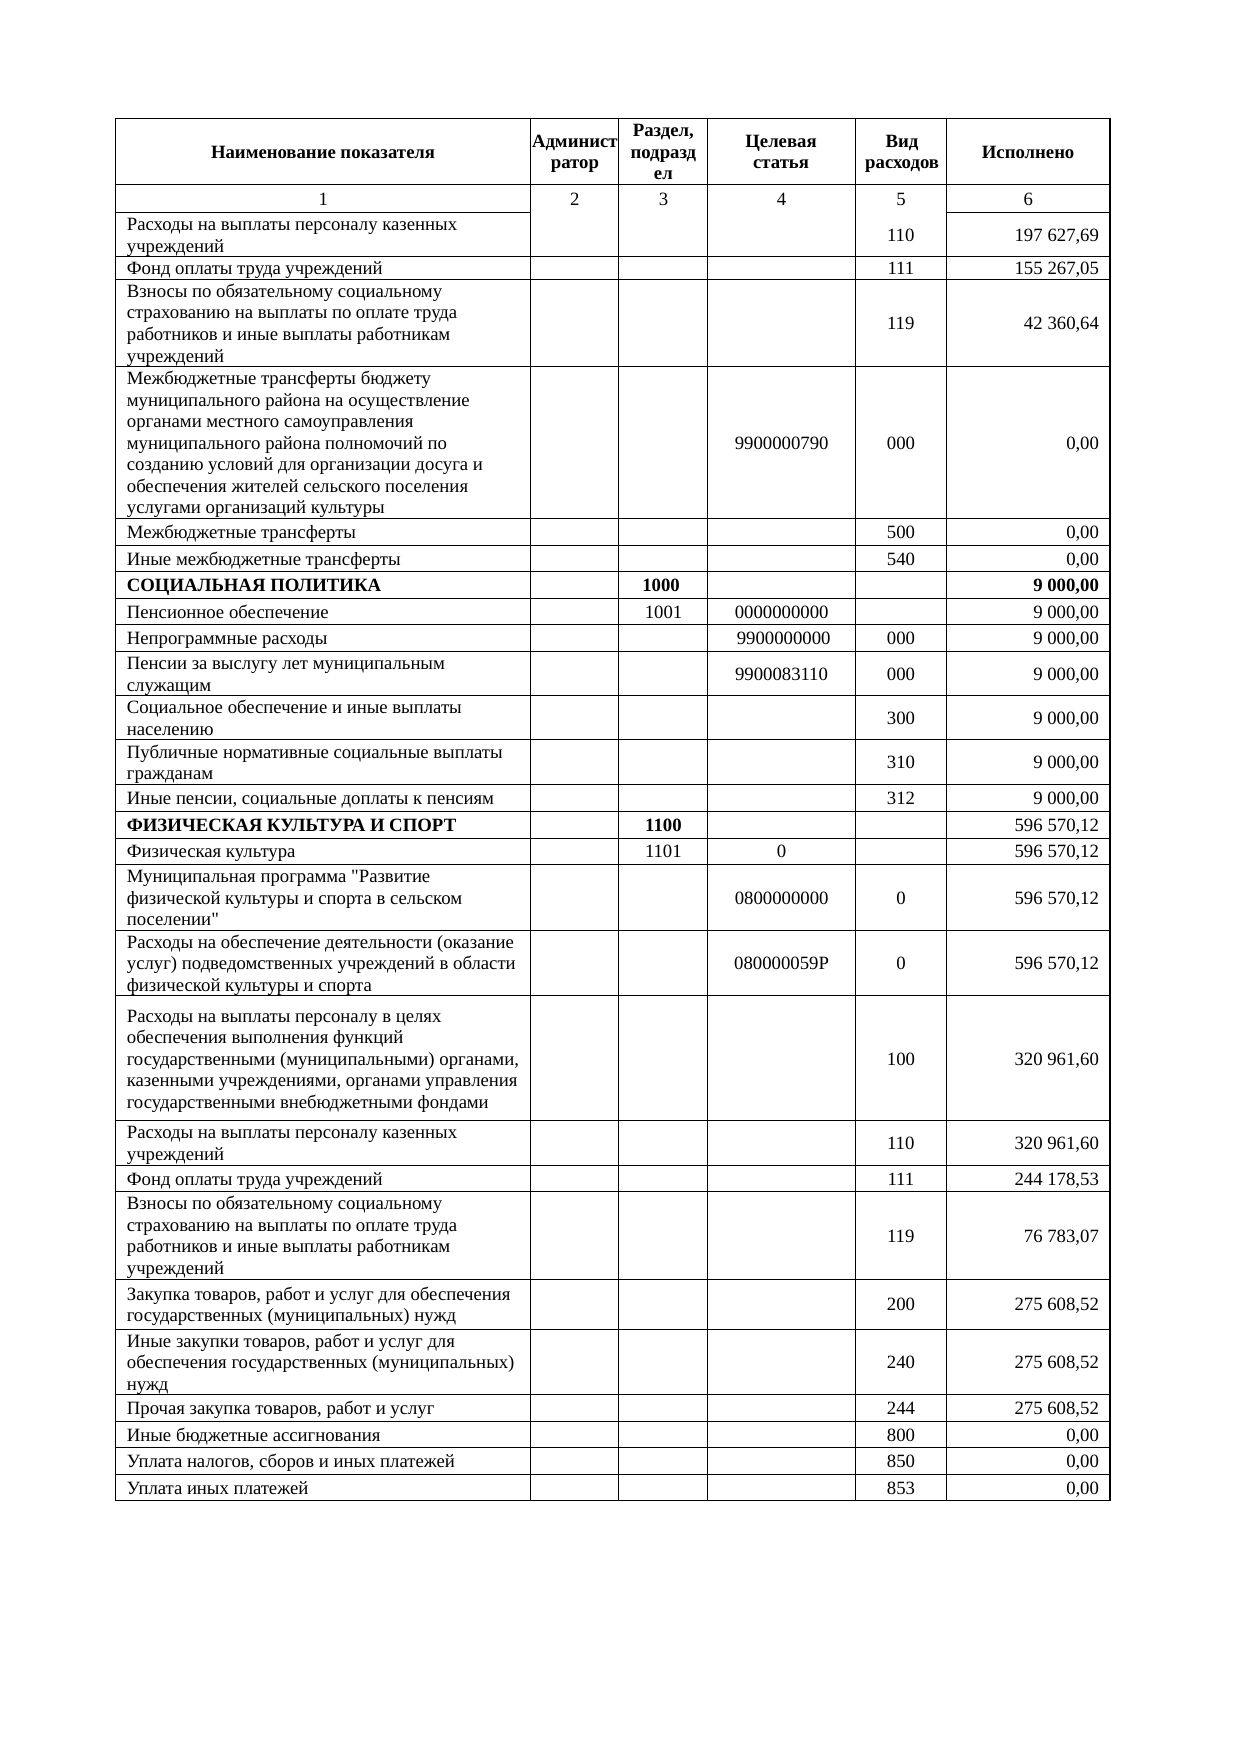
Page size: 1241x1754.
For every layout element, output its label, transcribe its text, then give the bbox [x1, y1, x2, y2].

table_cell [619, 785, 707, 811]
table_cell [531, 572, 618, 598]
table_cell 9 000,00 [947, 785, 1109, 811]
table_cell [619, 280, 707, 366]
table_cell Закупка товаров, работ и услуг для обеспечения государственных (муниципальных) нужд [116, 1280, 530, 1328]
table_cell 310 [856, 740, 946, 784]
table_cell Расходы на выплаты персоналу в целях обеспечения выполнения функций государственными (муниципальными) органами, казенными учреждениями, органами управления государственными внебюджетными фондами [116, 996, 530, 1120]
table_cell 240 [856, 1330, 946, 1394]
table_cell Пенсии за выслугу лет муниципальным служащим [116, 652, 530, 695]
table_cell [619, 625, 707, 651]
table_cell 275 608,52 [947, 1395, 1109, 1421]
table_header Наименование показателя [116, 119, 530, 184]
table_cell Социальное обеспечение и иные выплаты населению [116, 696, 530, 739]
table_cell [708, 1192, 855, 1278]
table_cell Фонд оплаты труда учреждений [116, 257, 530, 279]
table_header Целевая статья [708, 119, 855, 184]
table_cell 244 178,53 [947, 1166, 1109, 1191]
table_cell 155 267,05 [947, 257, 1109, 279]
table_cell 9 000,00 [947, 696, 1109, 739]
table_cell [619, 865, 707, 930]
table_cell 111 [856, 257, 946, 279]
table_cell Пенсионное обеспечение [116, 599, 530, 624]
table_cell [708, 1121, 855, 1164]
table_cell [531, 865, 618, 930]
table_cell Межбюджетные трансферты бюджету муниципального района на осуществление органами местного самоуправления муниципального района полномочий по созданию условий для организации досуга и обеспечения жителей сельского поселения услугами организаций культуры [116, 367, 530, 518]
table_cell [531, 1395, 618, 1421]
table_cell 200 [856, 1280, 946, 1328]
table_cell 9900000000 [708, 625, 855, 651]
table_cell 853 [856, 1475, 946, 1500]
table_cell 1 [116, 185, 530, 212]
table_cell [531, 519, 618, 544]
table_cell Взносы по обязательному социальному страхованию на выплаты по оплате труда работников и иные выплаты работникам учреждений [116, 280, 530, 366]
table_cell Физическая культура [116, 839, 530, 864]
table_cell [619, 546, 707, 571]
table_cell СОЦИАЛЬНАЯ ПОЛИТИКА [116, 572, 530, 598]
table_cell [619, 1280, 707, 1328]
table_cell [531, 812, 618, 837]
table_cell Уплата иных платежей [116, 1475, 530, 1500]
table_cell 76 783,07 [947, 1192, 1109, 1278]
table_cell [856, 812, 946, 837]
table_cell [619, 1475, 707, 1500]
table_cell Иные бюджетные ассигнования [116, 1422, 530, 1447]
table_cell [619, 1166, 707, 1191]
table_cell 596 570,12 [947, 839, 1109, 864]
table_cell 0,00 [947, 367, 1109, 518]
table_cell 9 000,00 [947, 652, 1109, 695]
table_cell [531, 212, 618, 256]
table_cell Расходы на выплаты персоналу казенных учреждений [116, 213, 530, 256]
table_cell ФИЗИЧЕСКАЯ КУЛЬТУРА И СПОРТ [116, 812, 530, 837]
table_cell [531, 1475, 618, 1500]
table_header Раздел, подраздел [619, 119, 707, 184]
table_cell [619, 1448, 707, 1474]
table_cell 312 [856, 785, 946, 811]
table_cell [619, 212, 707, 256]
table_cell Иные закупки товаров, работ и услуг для обеспечения государственных (муниципальных) нужд [116, 1330, 530, 1394]
table_cell [531, 625, 618, 651]
table_cell [531, 696, 618, 739]
table_cell 320 961,60 [947, 1121, 1109, 1164]
table_cell Уплата налогов, сборов и иных платежей [116, 1448, 530, 1474]
table_cell [619, 931, 707, 995]
table_cell 197 627,69 [947, 213, 1109, 256]
table_cell 000 [856, 652, 946, 695]
table_cell [708, 1280, 855, 1328]
table_cell [531, 1192, 618, 1278]
table_cell 1000 [619, 572, 707, 598]
table_cell [708, 572, 855, 598]
table_cell 9 000,00 [947, 572, 1109, 598]
table_cell [619, 652, 707, 695]
table_cell 110 [856, 1121, 946, 1164]
table_cell 000 [856, 367, 946, 518]
table_cell 9 000,00 [947, 740, 1109, 784]
table_cell Публичные нормативные социальные выплаты гражданам [116, 740, 530, 784]
table_cell [708, 212, 855, 256]
table_cell Иные межбюджетные трансферты [116, 546, 530, 571]
table_cell [708, 519, 855, 544]
table_cell 596 570,12 [947, 931, 1109, 995]
table_cell [619, 367, 707, 518]
table_cell 9900000790 [708, 367, 855, 518]
table_cell 0800000000 [708, 865, 855, 930]
table_cell 300 [856, 696, 946, 739]
table_cell [531, 257, 618, 279]
table_cell [708, 785, 855, 811]
table_cell 6 [947, 185, 1109, 212]
table_cell [856, 839, 946, 864]
table_cell 1101 [619, 839, 707, 864]
table_cell 0,00 [947, 1475, 1109, 1500]
table_cell [619, 519, 707, 544]
table_cell [708, 812, 855, 837]
table_cell 9900083110 [708, 652, 855, 695]
table_cell [531, 1330, 618, 1394]
table_cell Иные пенсии, социальные доплаты к пенсиям [116, 785, 530, 811]
table_cell 500 [856, 519, 946, 544]
table_cell 119 [856, 280, 946, 366]
table_cell 800 [856, 1422, 946, 1447]
table_cell 5 [856, 185, 946, 212]
table_cell [619, 1192, 707, 1278]
table_cell Прочая закупка товаров, работ и услуг [116, 1395, 530, 1421]
table_cell 540 [856, 546, 946, 571]
table_cell Межбюджетные трансферты [116, 519, 530, 544]
table_cell [531, 1121, 618, 1164]
table_cell [531, 367, 618, 518]
table_cell [531, 280, 618, 366]
table_cell [531, 839, 618, 864]
table_cell [708, 280, 855, 366]
table_cell [708, 696, 855, 739]
table_cell 000 [856, 625, 946, 651]
table_cell [708, 1448, 855, 1474]
table_cell 9 000,00 [947, 625, 1109, 651]
table_cell 110 [856, 212, 946, 256]
table_cell Муниципальная программа "Развитие физической культуры и спорта в сельском поселении" [116, 865, 530, 930]
table_cell [531, 652, 618, 695]
table_header Вид расходов [856, 119, 946, 184]
table_cell [856, 599, 946, 624]
table_cell 275 608,52 [947, 1330, 1109, 1394]
table_cell 1001 [619, 599, 707, 624]
table_cell [619, 1330, 707, 1394]
table_cell 0 [708, 839, 855, 864]
table_cell [708, 257, 855, 279]
table_cell 850 [856, 1448, 946, 1474]
table_cell 9 000,00 [947, 599, 1109, 624]
table_cell Фонд оплаты труда учреждений [116, 1166, 530, 1191]
table_cell 0,00 [947, 519, 1109, 544]
table_cell 3 [619, 185, 707, 212]
table_cell [708, 546, 855, 571]
table_cell 2 [531, 185, 618, 212]
table_cell [531, 1422, 618, 1447]
table_cell 320 961,60 [947, 996, 1109, 1120]
table_cell 275 608,52 [947, 1280, 1109, 1328]
table_cell [531, 931, 618, 995]
table_cell [619, 740, 707, 784]
table_cell [856, 572, 946, 598]
table_cell [531, 599, 618, 624]
table_cell Взносы по обязательному социальному страхованию на выплаты по оплате труда работников и иные выплаты работникам учреждений [116, 1192, 530, 1278]
table_cell 0,00 [947, 546, 1109, 571]
table_cell 100 [856, 996, 946, 1120]
table_header Исполнено [947, 119, 1109, 184]
table_cell [708, 1166, 855, 1191]
table_cell [619, 1422, 707, 1447]
table_cell [531, 546, 618, 571]
table_cell [531, 1166, 618, 1191]
table_cell [708, 740, 855, 784]
table_cell 4 [708, 185, 855, 212]
table_cell [708, 996, 855, 1120]
table_cell 0 [856, 931, 946, 995]
table_cell [531, 785, 618, 811]
table_cell [531, 740, 618, 784]
table_cell [531, 1448, 618, 1474]
table_cell [619, 696, 707, 739]
table_cell 0,00 [947, 1422, 1109, 1447]
table_cell 1100 [619, 812, 707, 837]
table_cell [531, 996, 618, 1120]
table_cell 42 360,64 [947, 280, 1109, 366]
table_cell 0,00 [947, 1448, 1109, 1474]
table_cell [708, 1395, 855, 1421]
table_cell [708, 1475, 855, 1500]
table_cell [708, 1330, 855, 1394]
table_cell [619, 1395, 707, 1421]
table_cell 0000000000 [708, 599, 855, 624]
table_cell [619, 996, 707, 1120]
table_cell 111 [856, 1166, 946, 1191]
table_cell 596 570,12 [947, 812, 1109, 837]
table_cell [619, 1121, 707, 1164]
table_cell 0 [856, 865, 946, 930]
table_cell [619, 257, 707, 279]
table_header Администратор [531, 119, 618, 184]
table_cell Расходы на выплаты персоналу казенных учреждений [116, 1121, 530, 1164]
table_cell Непрограммные расходы [116, 625, 530, 651]
table_cell Расходы на обеспечение деятельности (оказание услуг) подведомственных учреждений в области физической культуры и спорта [116, 931, 530, 995]
table_cell 119 [856, 1192, 946, 1278]
table_cell 596 570,12 [947, 865, 1109, 930]
table_cell 080000059Р [708, 931, 855, 995]
table_cell [531, 1280, 618, 1328]
table_cell 244 [856, 1395, 946, 1421]
table_cell [708, 1422, 855, 1447]
